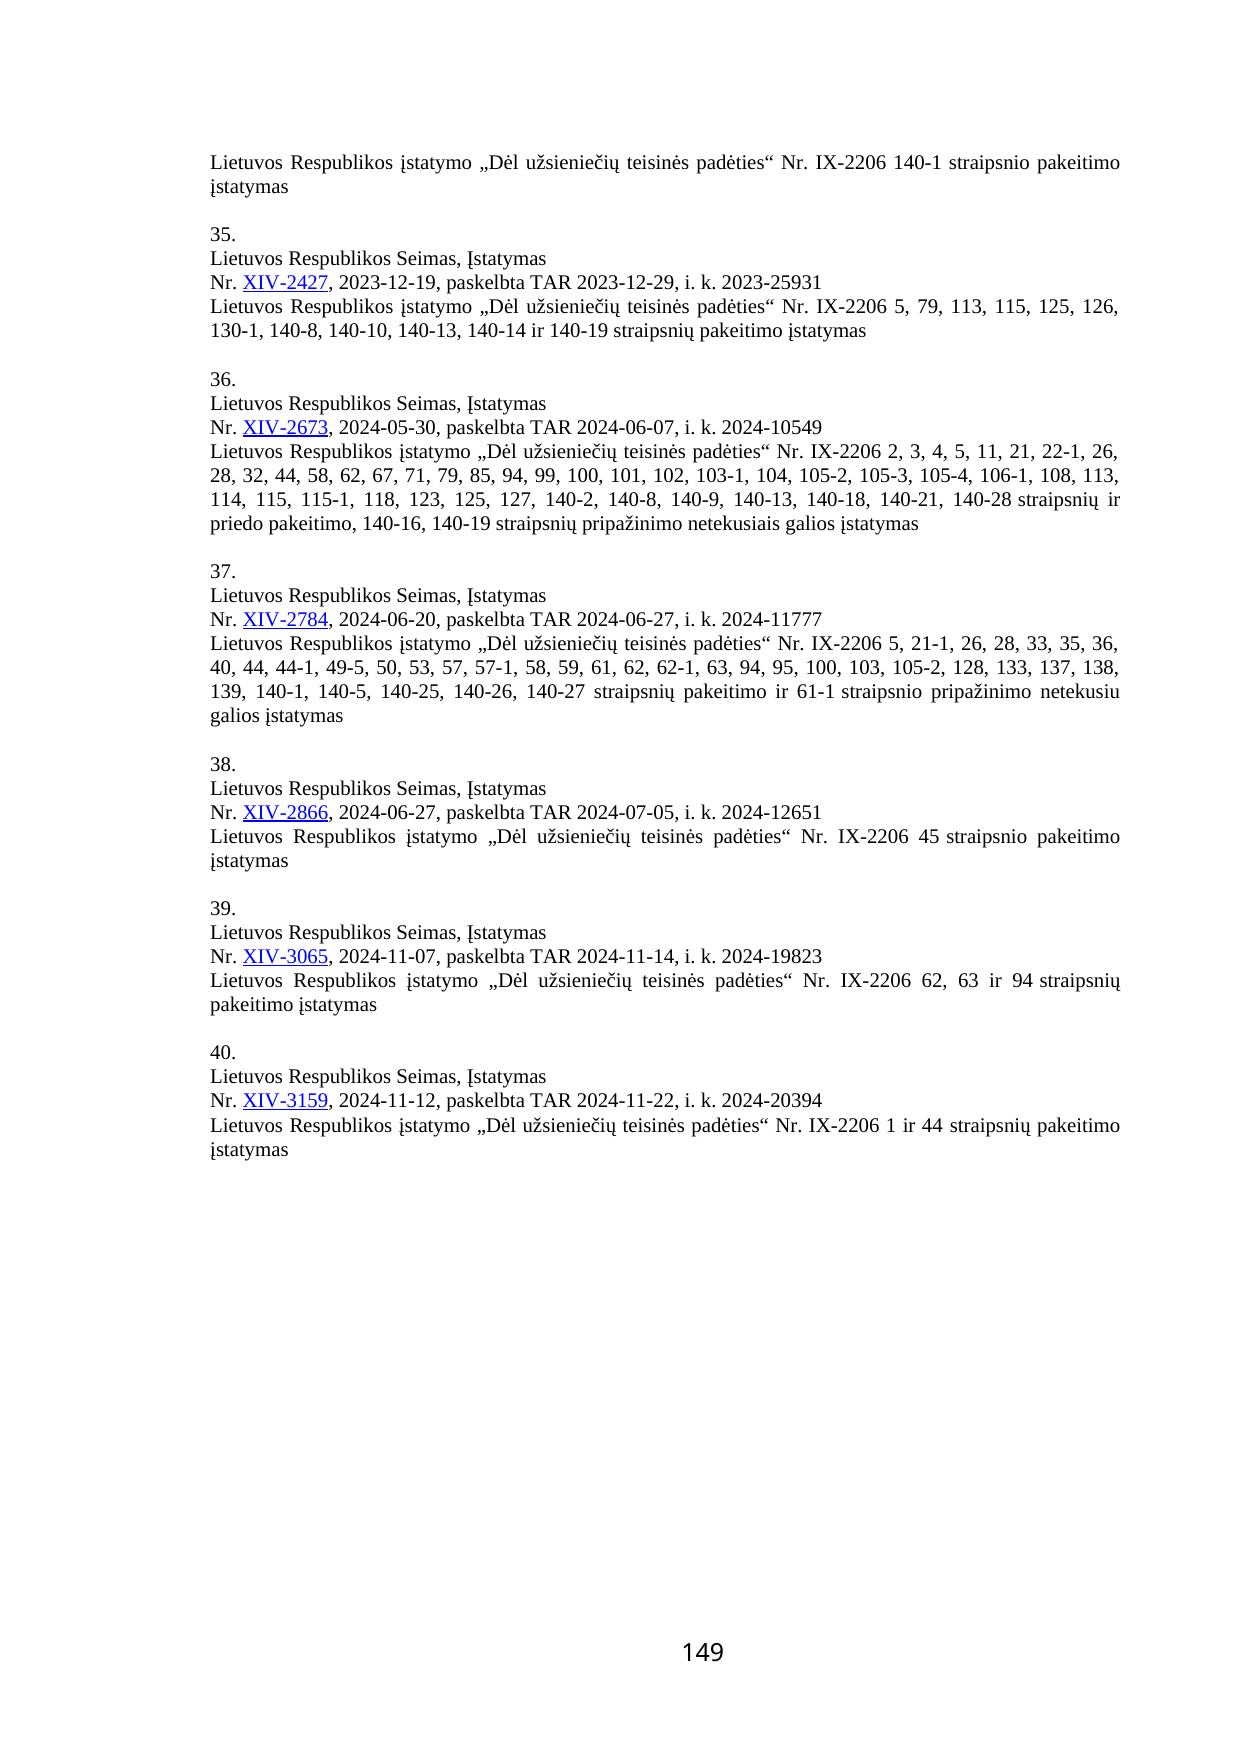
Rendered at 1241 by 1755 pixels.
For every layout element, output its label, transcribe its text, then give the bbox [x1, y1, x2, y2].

text Nr. XIV-3159, 2024-11-12, paskelbta TAR 2024-11-22, i. k. 2024-20394 [210, 1088, 1120, 1112]
text 38. [210, 752, 1120, 776]
text Lietuvos Respublikos įstatymo „Dėl užsieniečių teisinės padėties“ Nr. IX-2206 1 ir 44 straipsnių pakeitimo įstatymas [210, 1112, 1120, 1161]
text 39. [210, 896, 1120, 920]
text Nr. XIV-2866, 2024-06-27, paskelbta TAR 2024-07-05, i. k. 2024-12651 [210, 800, 1120, 824]
text Lietuvos Respublikos Seimas, Įstatymas [210, 920, 1120, 944]
text Lietuvos Respublikos Seimas, Įstatymas [210, 246, 1120, 270]
text Nr. XIV-2673, 2024-05-30, paskelbta TAR 2024-06-07, i. k. 2024-10549 [210, 415, 1120, 439]
text Lietuvos Respublikos Seimas, Įstatymas [210, 1064, 1120, 1088]
text 35. [210, 222, 1120, 246]
text Nr. XIV-2427, 2023-12-19, paskelbta TAR 2023-12-29, i. k. 2023-25931 [210, 270, 1120, 294]
text 37. [210, 559, 1120, 583]
text Lietuvos Respublikos Seimas, Įstatymas [210, 776, 1120, 800]
text Lietuvos Respublikos įstatymo „Dėl užsieniečių teisinės padėties“ Nr. IX-2206 5, 21-1, 26, 28, 33, 35, 36, 40, 44, 44-1, 49-5, 50, 53, 57, 57-1, 58, 59, 61, 62, 62-1, 63, 94, 95, 100, 103, 105-2, 128, 133, 137, 138, 139, 140-1, 140-5, 140-25, 140-26, 140-27 straipsnių pakeitimo ir 61-1 straipsnio pripažinimo netekusiu galios įstatymas [210, 631, 1120, 727]
text Lietuvos Respublikos įstatymo „Dėl užsieniečių teisinės padėties“ Nr. IX-2206 45 straipsnio pakeitimo įstatymas [210, 824, 1120, 872]
text Nr. XIV-2784, 2024-06-20, paskelbta TAR 2024-06-27, i. k. 2024-11777 [210, 607, 1120, 631]
text Lietuvos Respublikos įstatymo „Dėl užsieniečių teisinės padėties“ Nr. IX-2206 62, 63 ir 94 straipsnių pakeitimo įstatymas [210, 968, 1120, 1016]
text 36. [210, 367, 1120, 391]
text Lietuvos Respublikos Seimas, Įstatymas [210, 583, 1120, 607]
text Nr. XIV-3065, 2024-11-07, paskelbta TAR 2024-11-14, i. k. 2024-19823 [210, 944, 1120, 968]
text Lietuvos Respublikos įstatymo „Dėl užsieniečių teisinės padėties“ Nr. IX-2206 140-1 straipsnio pakeitimo įstatymas [210, 150, 1120, 198]
text Lietuvos Respublikos Seimas, Įstatymas [210, 391, 1120, 415]
text Lietuvos Respublikos įstatymo „Dėl užsieniečių teisinės padėties“ Nr. IX-2206 2, 3, 4, 5, 11, 21, 22-1, 26, 28, 32, 44, 58, 62, 67, 71, 79, 85, 94, 99, 100, 101, 102, 103-1, 104, 105-2, 105-3, 105-4, 106-1, 108, 113, 114, 115, 115-1, 118, 123, 125, 127, 140-2, 140-8, 140-9, 140-13, 140-18, 140-21, 140-28 straipsnių ir priedo pakeitimo, 140-16, 140-19 straipsnių pripažinimo netekusiais galios įstatymas [210, 439, 1120, 535]
text 40. [210, 1040, 1120, 1064]
text Lietuvos Respublikos įstatymo „Dėl užsieniečių teisinės padėties“ Nr. IX-2206 5, 79, 113, 115, 125, 126, 130-1, 140-8, 140-10, 140-13, 140-14 ir 140-19 straipsnių pakeitimo įstatymas [210, 294, 1120, 342]
